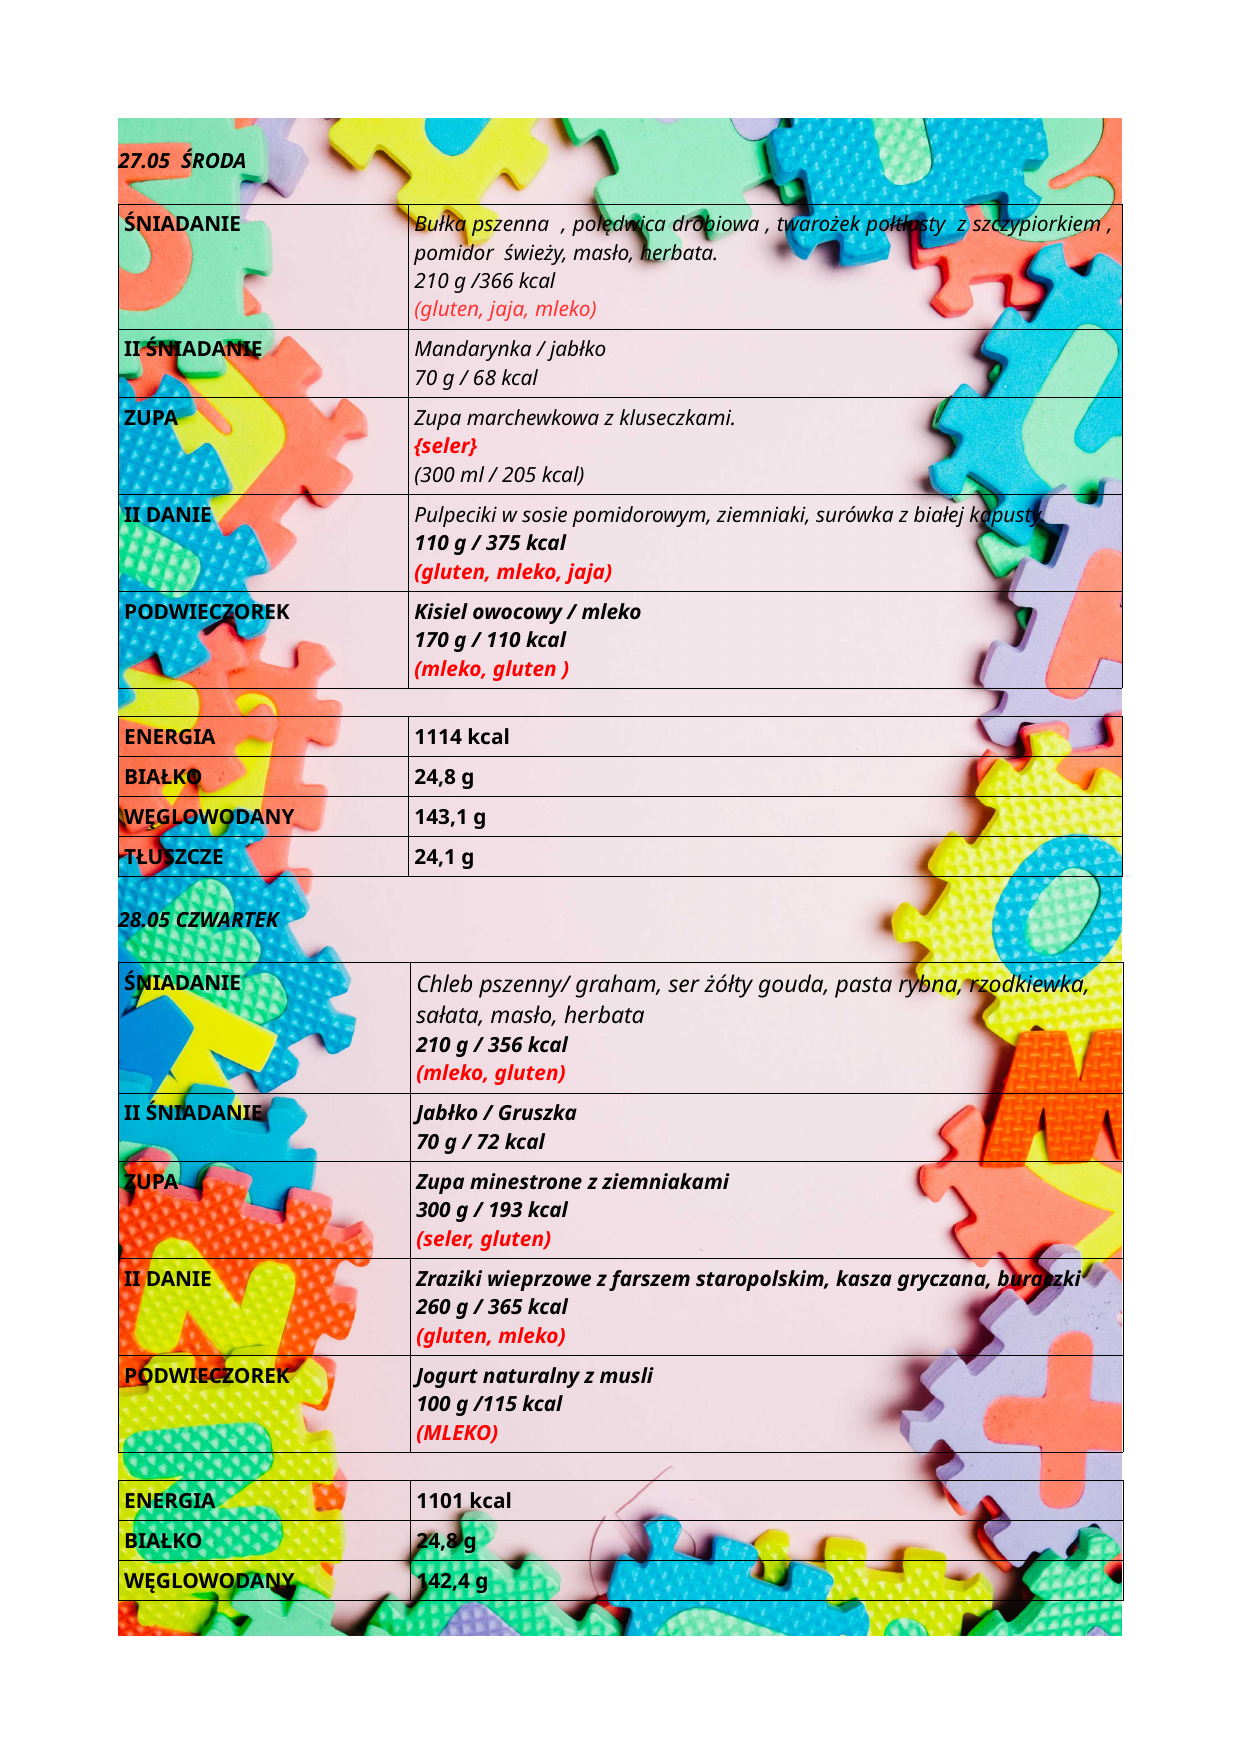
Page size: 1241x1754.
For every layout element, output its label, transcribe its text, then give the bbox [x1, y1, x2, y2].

picture [237, 877, 244, 887]
table_cell BIAŁKO [119, 1521, 410, 1560]
table_cell PODWIECZOREK [119, 592, 408, 688]
table_cell 143,1 g [409, 797, 1122, 836]
picture [166, 877, 242, 905]
table_cell BIAŁKO [119, 757, 408, 796]
picture [118, 1601, 630, 1636]
text 28.05 CZWARTEK [118, 905, 1122, 933]
picture [125, 894, 131, 901]
picture [263, 890, 271, 898]
table_cell II DANIE [119, 495, 408, 591]
picture [118, 689, 1122, 716]
table_cell WĘGLOWODANY [119, 1561, 410, 1600]
picture [809, 175, 1122, 204]
picture [250, 877, 277, 893]
picture [118, 175, 807, 204]
table_header ŚNIADANIE [119, 963, 410, 1093]
text 27.05 ŚRODA [118, 147, 1122, 175]
picture [118, 933, 262, 962]
table_header Bułka pszenna , polędwica drobiowa , twarożek połtłusty z szczypiorkiem , pomidor świeży, masło, herbata. 210 g /366 kcal (gluten, jaja, mleko) [409, 205, 1122, 329]
table_cell ZUPA [119, 398, 408, 494]
table_cell Zupa marchewkowa z kluseczkami. {seler} (300 ml / 205 kcal) [409, 398, 1122, 494]
table_header 1101 kcal [411, 1481, 1123, 1520]
table_cell Zraziki wieprzowe z farszem staropolskim, kasza gryczana, buraczki 260 g / 365 kcal (gluten, mleko) [411, 1259, 1123, 1355]
picture [625, 1601, 1122, 1636]
table_header ŚNIADANIE [119, 205, 408, 329]
table_cell II ŚNIADANIE [119, 1094, 410, 1161]
table_cell II ŚNIADANIE [119, 330, 408, 397]
table_cell Kisiel owocowy / mleko 170 g / 110 kcal (mleko, gluten ) [409, 592, 1122, 688]
table_cell Pulpeciki w sosie pomidorowym, ziemniaki, surówka z białej kapusty. 110 g / 375 kcal (gluten, mleko, jaja) [409, 495, 1122, 591]
table_cell ZUPA [119, 1162, 410, 1258]
table_header ENERGIA [119, 717, 408, 756]
picture [248, 895, 255, 905]
picture [823, 118, 835, 129]
picture [263, 949, 272, 958]
table_cell Mandarynka / jabłko 70 g / 68 kcal [409, 330, 1122, 397]
table_cell 24,8 g [409, 757, 1122, 796]
picture [118, 118, 791, 147]
table_header 1114 kcal [409, 717, 1122, 756]
picture [154, 891, 160, 898]
table_header Chleb pszenny/ graham, ser żółty gouda, pasta rybna, rzodkiewka, sałata, masło, herbata 210 g / 356 kcal (mleko, gluten) [411, 963, 1123, 1093]
table_header ENERGIA [119, 1481, 410, 1520]
picture [280, 933, 1122, 962]
picture [169, 882, 175, 890]
picture [799, 118, 1122, 147]
table_cell PODWIECZOREK [119, 1356, 410, 1452]
picture [276, 894, 285, 904]
picture [277, 956, 285, 962]
picture [780, 129, 804, 147]
picture [128, 877, 137, 887]
table_cell 24,8 g [411, 1521, 1123, 1560]
table_cell TŁUSZCZE [119, 837, 408, 876]
table_cell II DANIE [119, 1259, 410, 1355]
table_cell WĘGLOWODANY [119, 797, 408, 836]
picture [279, 877, 1122, 905]
picture [118, 1453, 1122, 1480]
table_cell 142,4 g [411, 1561, 1123, 1600]
picture [795, 118, 800, 126]
picture [141, 884, 147, 892]
table_cell Jogurt naturalny z musli 100 g /115 kcal (MLEKO) [411, 1356, 1123, 1452]
table_cell Zupa minestrone z ziemniakami 300 g / 193 kcal (seler, gluten) [411, 1162, 1123, 1258]
table_cell 24,1 g [409, 837, 1122, 876]
picture [268, 937, 275, 944]
picture [225, 877, 233, 883]
table_cell Jabłko / Gruszka 70 g / 72 kcal [411, 1094, 1123, 1161]
